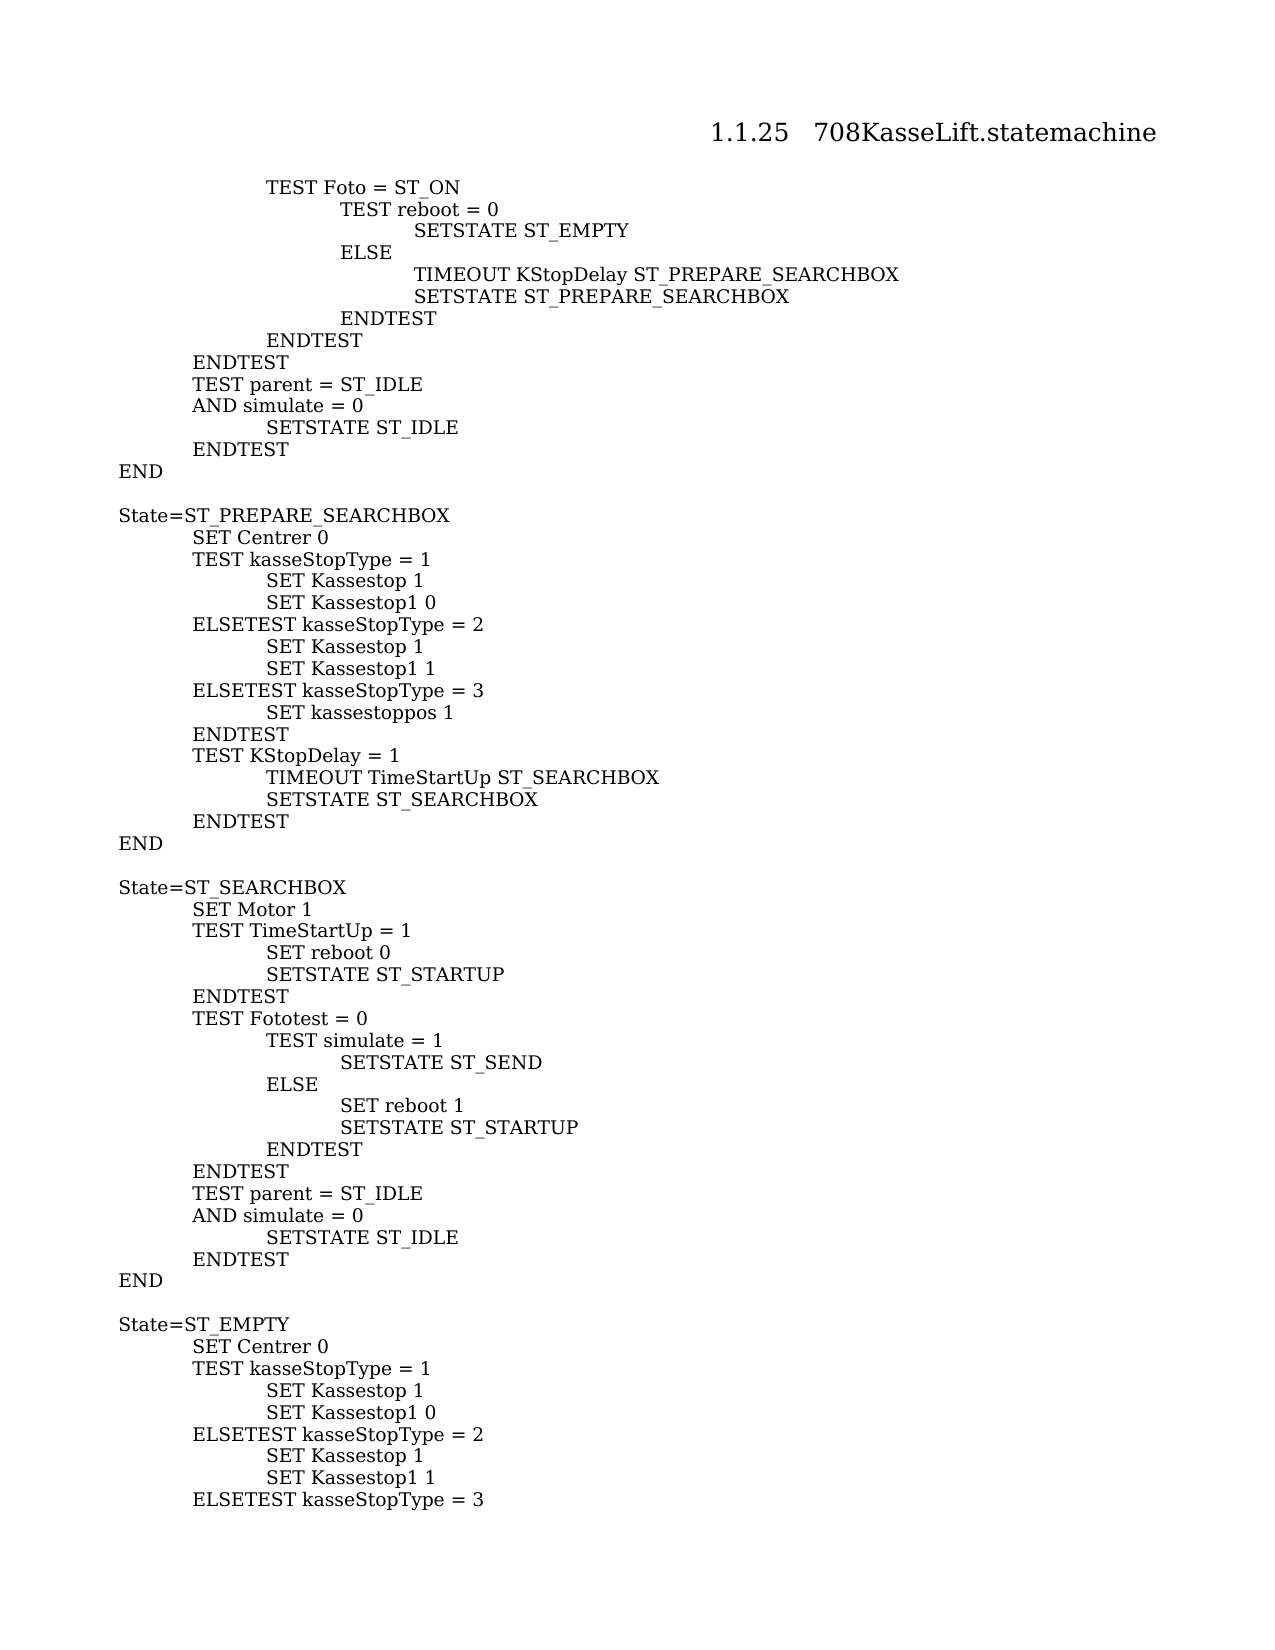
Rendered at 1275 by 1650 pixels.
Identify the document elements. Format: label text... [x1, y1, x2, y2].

text SET reboot 0 [118, 942, 1157, 964]
text ENDTEST [118, 352, 1157, 374]
text TEST reboot = 0 [118, 199, 1157, 221]
text SETSTATE ST_EMPTY [118, 221, 1157, 242]
text TEST kasseStopType = 1 [118, 549, 1157, 571]
text ELSETEST kasseStopType = 3 [118, 1489, 1157, 1511]
text END [118, 1271, 1157, 1292]
text SET kassestoppos 1 [118, 702, 1157, 724]
text SETSTATE ST_STARTUP [118, 964, 1157, 986]
text SETSTATE ST_SEND [118, 1052, 1157, 1074]
text TEST kasseStopType = 1 [118, 1358, 1157, 1380]
text SET Kassestop1 0 [118, 592, 1157, 614]
text TEST parent = ST_IDLE [118, 1183, 1157, 1205]
text SET Kassestop 1 [118, 636, 1157, 658]
text SET reboot 1 [118, 1096, 1157, 1117]
text AND simulate = 0 [118, 396, 1157, 417]
text SET Kassestop 1 [118, 1380, 1157, 1402]
text TEST simulate = 1 [118, 1030, 1157, 1052]
text ENDTEST [118, 811, 1157, 833]
text TEST Foto = ST_ON [118, 177, 1157, 199]
text SET Kassestop1 0 [118, 1402, 1157, 1424]
text SETSTATE ST_STARTUP [118, 1117, 1157, 1139]
text TIMEOUT KStopDelay ST_PREPARE_SEARCHBOX [118, 264, 1157, 286]
text END [118, 461, 1157, 483]
text SET Kassestop1 1 [118, 658, 1157, 680]
text ENDTEST [118, 308, 1157, 330]
text ELSETEST kasseStopType = 3 [118, 680, 1157, 702]
text END [118, 833, 1157, 855]
text TEST Fototest = 0 [118, 1008, 1157, 1030]
text ELSETEST kasseStopType = 2 [118, 614, 1157, 636]
text TEST parent = ST_IDLE [118, 374, 1157, 396]
text SET Kassestop 1 [118, 571, 1157, 592]
text AND simulate = 0 [118, 1205, 1157, 1227]
text SET Kassestop1 1 [118, 1467, 1157, 1489]
text ENDTEST [118, 1249, 1157, 1271]
text ELSE [118, 1074, 1157, 1096]
text State=ST_PREPARE_SEARCHBOX [118, 505, 1157, 527]
text SET Centrer 0 [118, 527, 1157, 549]
text SETSTATE ST_IDLE [118, 417, 1157, 439]
text SET Centrer 0 [118, 1336, 1157, 1358]
text SET Motor 1 [118, 899, 1157, 921]
text ENDTEST [118, 439, 1157, 461]
text SET Kassestop 1 [118, 1446, 1157, 1467]
text SETSTATE ST_SEARCHBOX [118, 789, 1157, 811]
text ENDTEST [118, 330, 1157, 352]
text TIMEOUT TimeStartUp ST_SEARCHBOX [118, 767, 1157, 789]
text TEST TimeStartUp = 1 [118, 921, 1157, 942]
text State=ST_SEARCHBOX [118, 877, 1157, 899]
text ELSETEST kasseStopType = 2 [118, 1424, 1157, 1446]
text TEST KStopDelay = 1 [118, 746, 1157, 767]
text ENDTEST [118, 986, 1157, 1008]
text SETSTATE ST_IDLE [118, 1227, 1157, 1249]
text SETSTATE ST_PREPARE_SEARCHBOX [118, 286, 1157, 308]
text State=ST_EMPTY [118, 1314, 1157, 1336]
text ENDTEST [118, 1139, 1157, 1161]
text ENDTEST [118, 724, 1157, 746]
text ELSE [118, 242, 1157, 264]
text ENDTEST [118, 1161, 1157, 1183]
